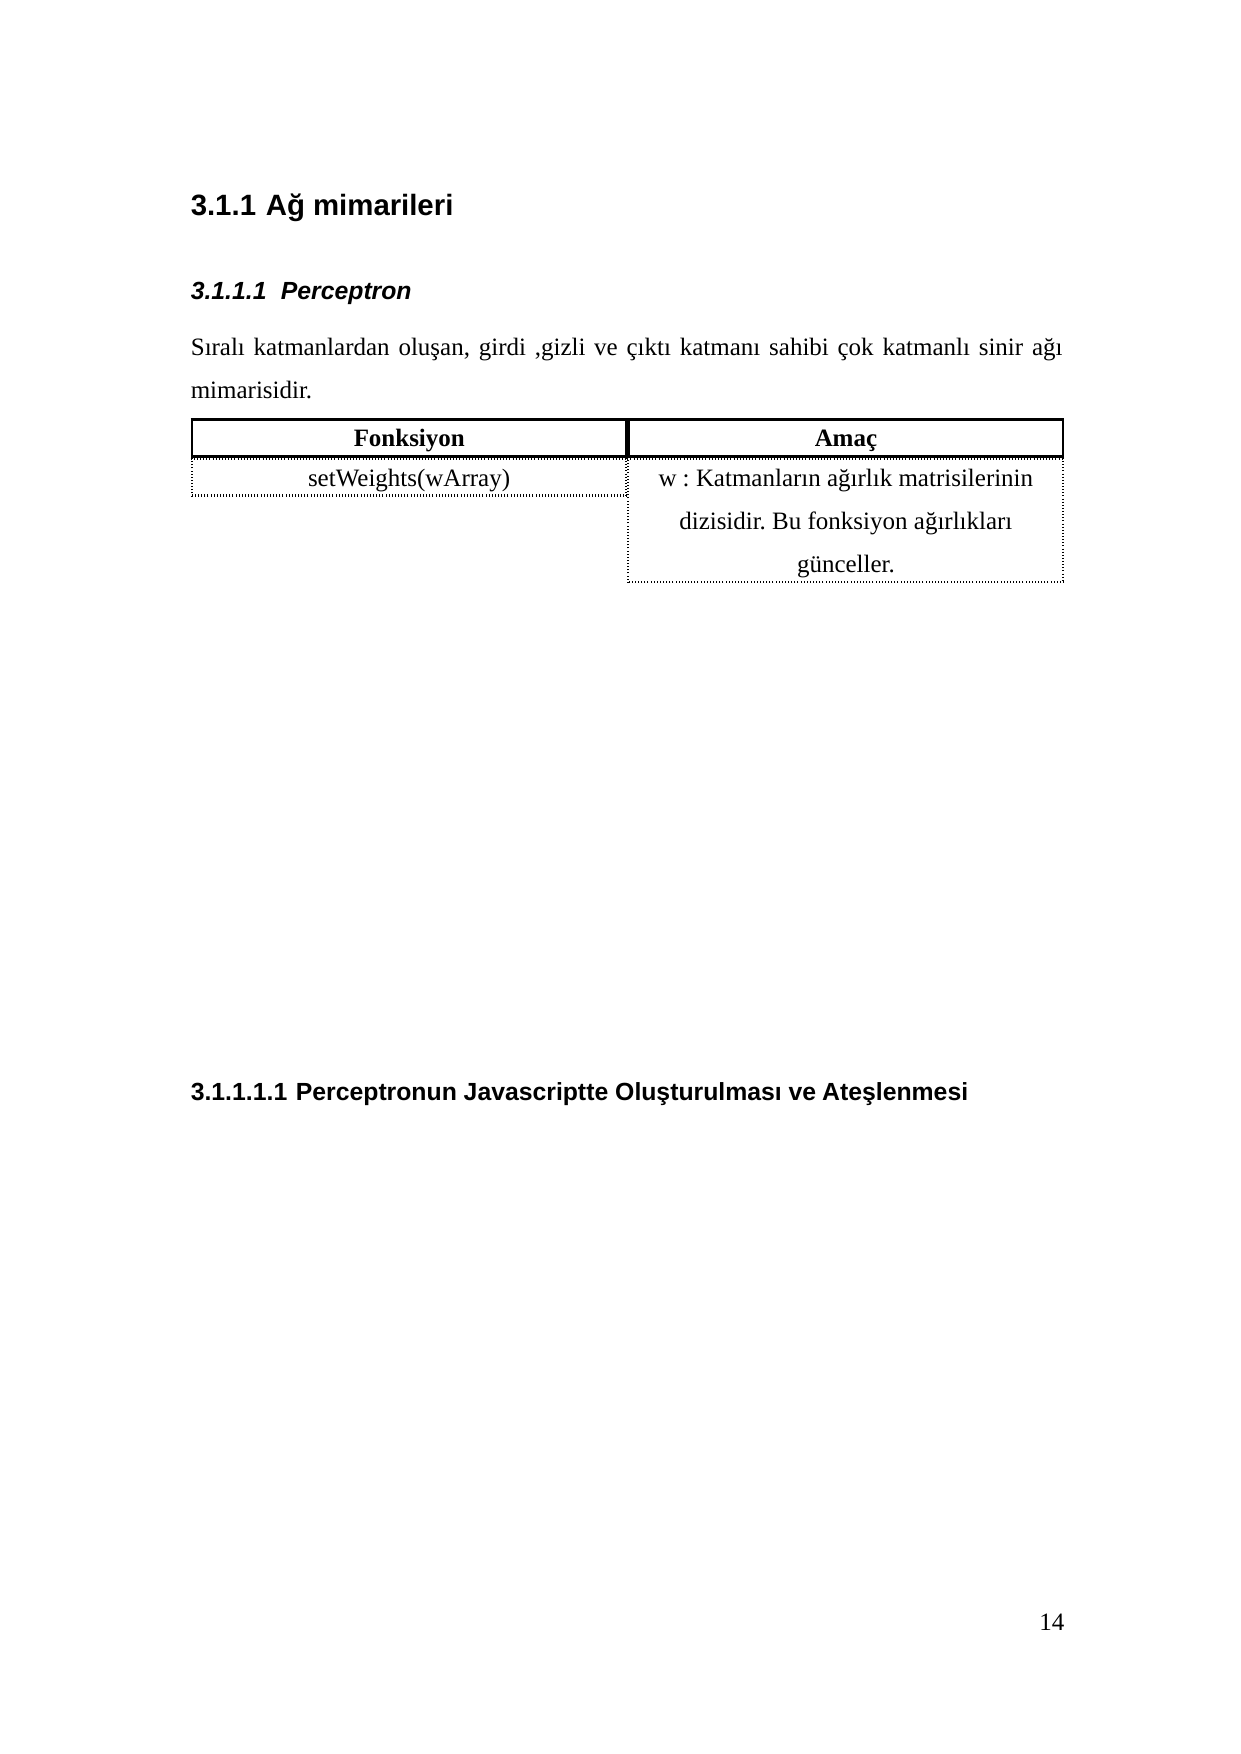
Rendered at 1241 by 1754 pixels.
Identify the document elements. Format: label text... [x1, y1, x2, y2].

table_header Amaç [630, 421, 1062, 455]
subtitle Ağ mimarileri [191, 188, 1064, 222]
subtitle Perceptronun Javascriptte Oluşturulması ve Ateşlenmesi [191, 1077, 1064, 1106]
text Sıralı katmanlardan oluşan, girdi ,gizli ve çıktı katmanı sahibi çok katmanlı sinir ağı mimarisidir. [191, 332, 1064, 404]
table_cell w : Katmanların ağırlık matrisilerinin dizisidir. Bu fonksiyon ağırlıkları günceller. [627, 458, 1064, 583]
table_cell setWeights(wArray) [191, 458, 627, 583]
table_header Fonksiyon [193, 421, 625, 455]
subtitle Perceptron [191, 276, 1064, 305]
